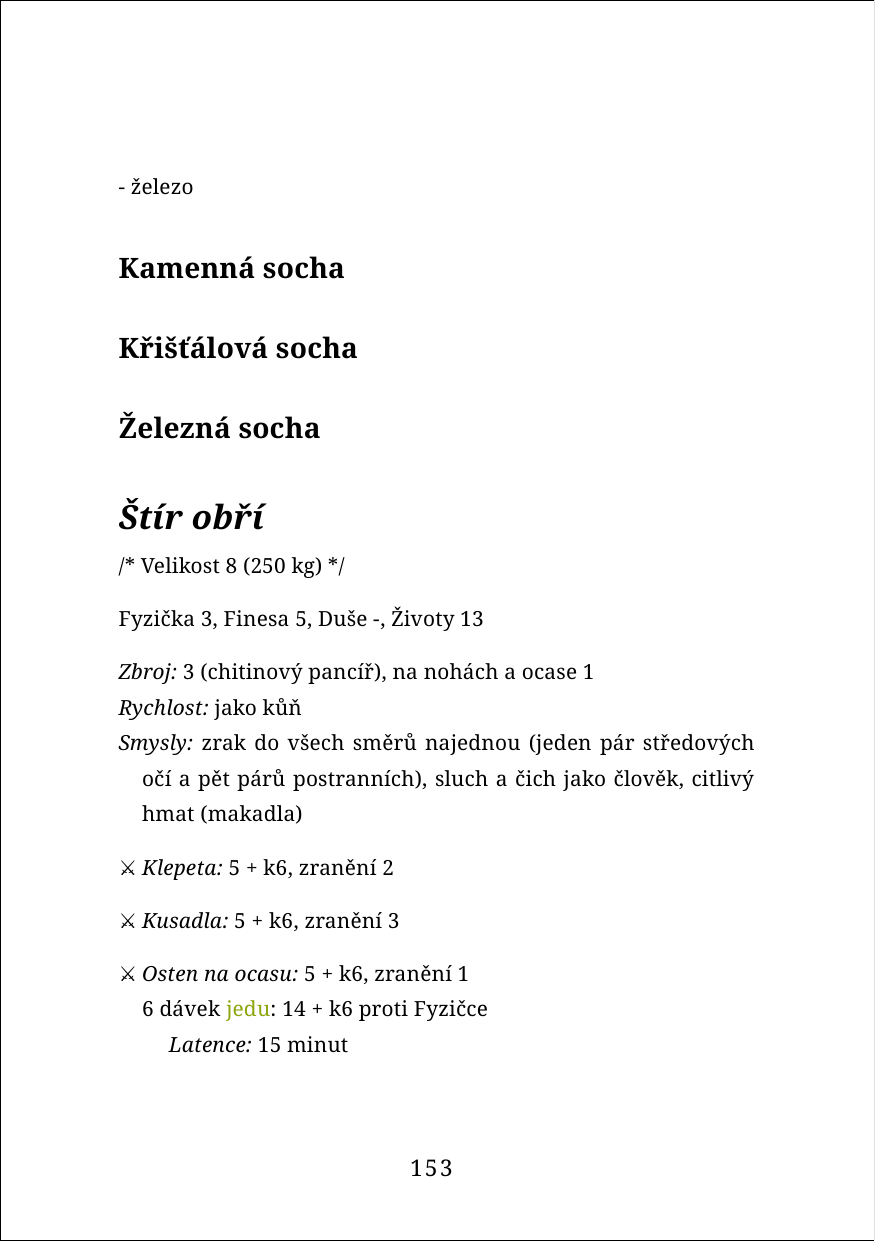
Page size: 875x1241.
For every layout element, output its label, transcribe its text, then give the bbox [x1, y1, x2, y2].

subtitle Štír obří [118, 494, 756, 539]
text Fyzička 3, Finesa 5, Duše -, Životy 13 [118, 604, 756, 632]
text /* Velikost 8 (250 kg) */ [118, 551, 756, 579]
subtitle Křišťálová socha [118, 328, 756, 367]
text Zbroj: 3 (chitinový pancíř), na nohách a ocase 1 [118, 657, 756, 686]
text ⚔ Osten na ocasu: 5 + k6, zranění 1 [118, 959, 756, 987]
text Rychlost: jako kůň [118, 693, 756, 721]
text Latence: 15 minut [168, 1030, 756, 1058]
text - železo [118, 172, 756, 200]
subtitle Kamenná socha [118, 249, 756, 287]
text ⚔ Kusadla: 5 + k6, zranění 3 [118, 906, 756, 934]
text Smysly: zrak do všech směrů najednou (jeden pár středových očí a pět párů postranních), sluch a čich jako člověk, citlivý hmat (makadla) [118, 728, 756, 828]
subtitle Železná socha [118, 408, 756, 446]
text 6 dávek jedu: 14 + k6 proti Fyzičce [142, 994, 756, 1023]
text ⚔ Klepeta: 5 + k6, zranění 2 [118, 853, 756, 881]
